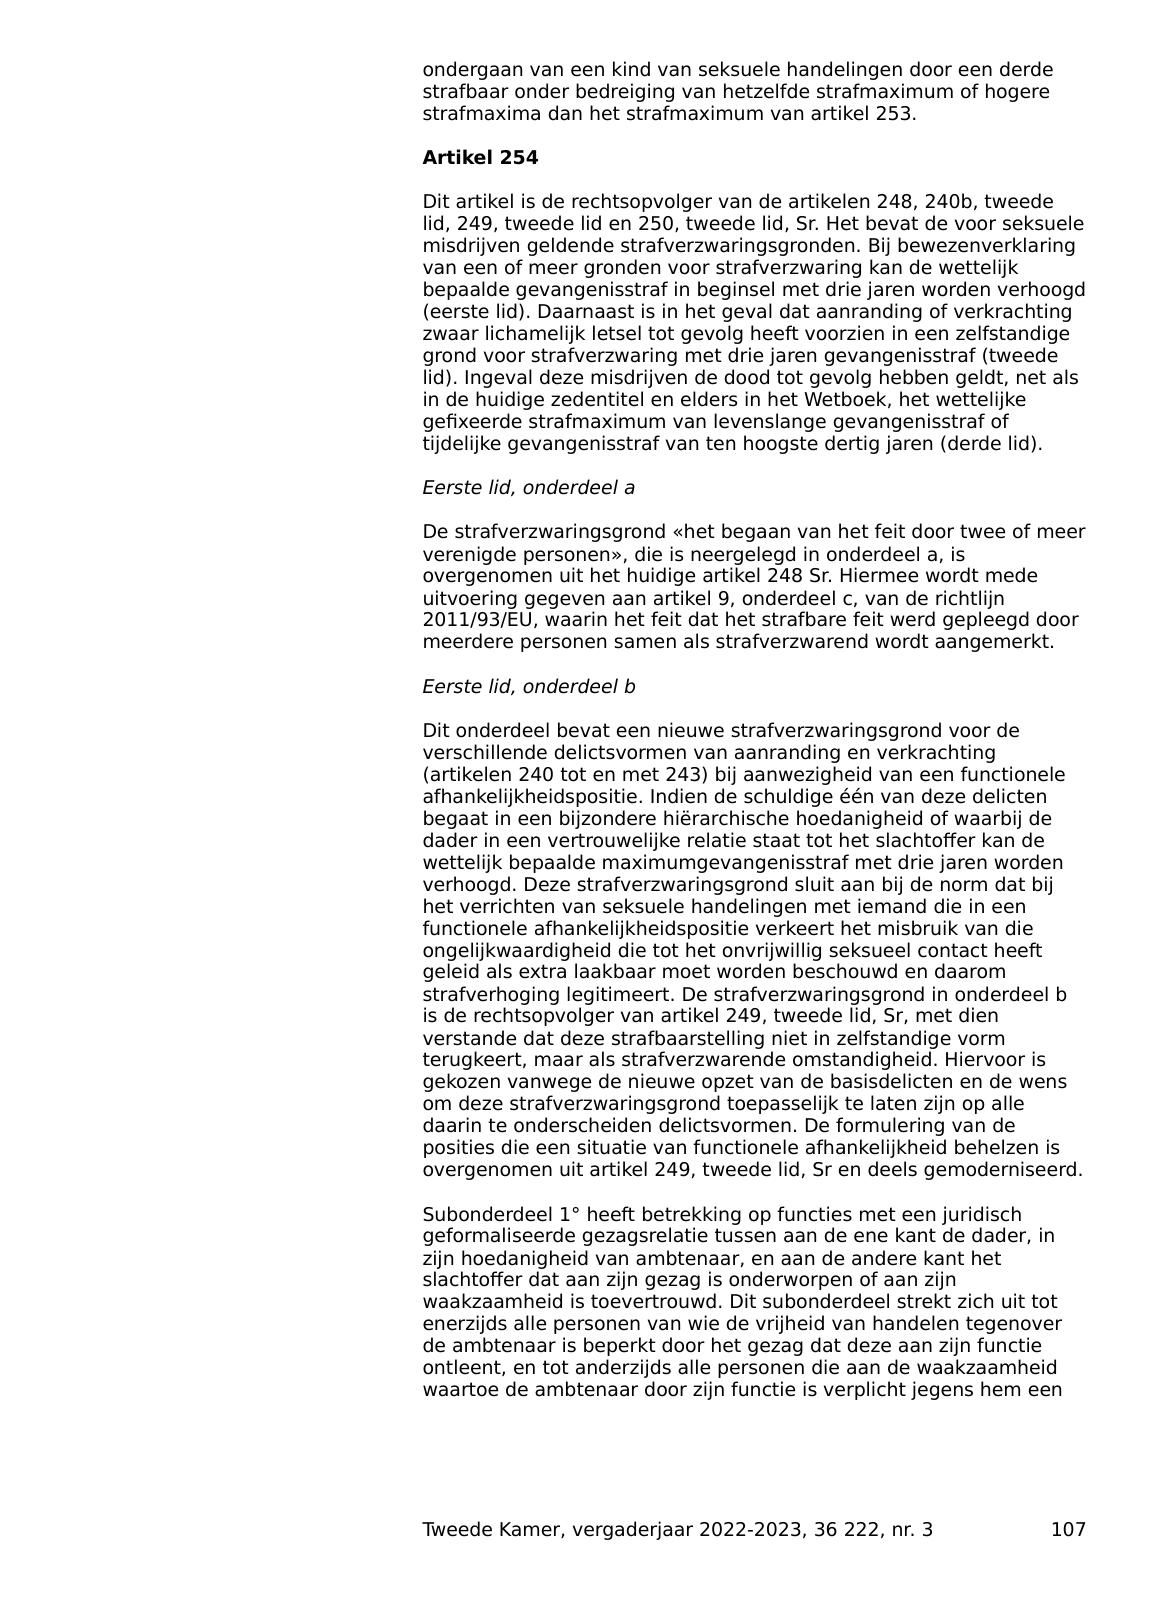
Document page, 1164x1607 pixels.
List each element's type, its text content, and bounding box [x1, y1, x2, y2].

text ondergaan van een kind van seksuele handelingen door een derde strafbaar onder bedreiging van hetzelfde strafmaximum of hogere strafmaxima dan het strafmaximum van artikel 253. [422, 59, 1087, 125]
text De strafverzwaringsgrond «het begaan van het feit door twee of meer verenigde personen», die is neergelegd in onderdeel a, is overgenomen uit het huidige artikel 248 Sr. Hiermee wordt mede uitvoering gegeven aan artikel 9, onderdeel c, van de richtlijn 2011/93/EU, waarin het feit dat het strafbare feit werd gepleegd door meerdere personen samen als strafverzwarend wordt aangemerkt. [422, 521, 1087, 653]
text Dit artikel is de rechtsopvolger van de artikelen 248, 240b, tweede lid, 249, tweede lid en 250, tweede lid, Sr. Het bevat de voor seksuele misdrijven geldende strafverzwaringsgronden. Bij bewezenverklaring van een of meer gronden voor strafverzwaring kan de wettelijk bepaalde gevangenisstraf in beginsel met drie jaren worden verhoogd (eerste lid). Daarnaast is in het geval dat aanranding of verkrachting zwaar lichamelijk letsel tot gevolg heeft voorzien in een zelfstandige grond voor strafverzwaring met drie jaren gevangenisstraf (tweede lid). Ingeval deze misdrijven de dood tot gevolg hebben geldt, net als in de huidige zedentitel en elders in het Wetboek, het wettelijke gefixeerde strafmaximum van levenslange gevangenisstraf of tijdelijke gevangenisstraf van ten hoogste dertig jaren (derde lid). [422, 191, 1087, 455]
subtitle Eerste lid, onderdeel b [422, 676, 1087, 697]
subtitle Eerste lid, onderdeel a [422, 477, 1087, 499]
text Dit onderdeel bevat een nieuwe strafverzwaringsgrond voor de verschillende delictsvormen van aanranding en verkrachting (artikelen 240 tot en met 243) bij aanwezigheid van een functionele afhankelijkheidspositie. Indien de schuldige één van deze delicten begaat in een bijzondere hiërarchische hoedanigheid of waarbij de dader in een vertrouwelijke relatie staat tot het slachtoffer kan de wettelijk bepaalde maximumgevangenisstraf met drie jaren worden verhoogd. Deze strafverzwaringsgrond sluit aan bij de norm dat bij het verrichten van seksuele handelingen met iemand die in een functionele afhankelijkheidspositie verkeert het misbruik van die ongelijkwaardigheid die tot het onvrijwillig seksueel contact heeft geleid als extra laakbaar moet worden beschouwd en daarom strafverhoging legitimeert. De strafverzwaringsgrond in onderdeel b is de rechtsopvolger van artikel 249, tweede lid, Sr, met dien verstande dat deze strafbaarstelling niet in zelfstandige vorm terugkeert, maar als strafverzwarende omstandigheid. Hiervoor is gekozen vanwege de nieuwe opzet van de basisdelicten en de wens om deze strafverzwaringsgrond toepasselijk te laten zijn op alle daarin te onderscheiden delictsvormen. De formulering van de posities die een situatie van functionele afhankelijkheid behelzen is overgenomen uit artikel 249, tweede lid, Sr en deels gemoderniseerd. [422, 720, 1087, 1181]
subtitle Artikel 254 [422, 147, 1087, 169]
text Subonderdeel 1° heeft betrekking op functies met een juridisch geformaliseerde gezagsrelatie tussen aan de ene kant de dader, in zijn hoedanigheid van ambtenaar, en aan de andere kant het slachtoffer dat aan zijn gezag is onderworpen of aan zijn waakzaamheid is toevertrouwd. Dit subonderdeel strekt zich uit tot enerzijds alle personen van wie de vrijheid van handelen tegenover de ambtenaar is beperkt door het gezag dat deze aan zijn functie ontleent, en tot anderzijds alle personen die aan de waakzaamheid waartoe de ambtenaar door zijn functie is verplicht jegens hem een [422, 1203, 1087, 1401]
